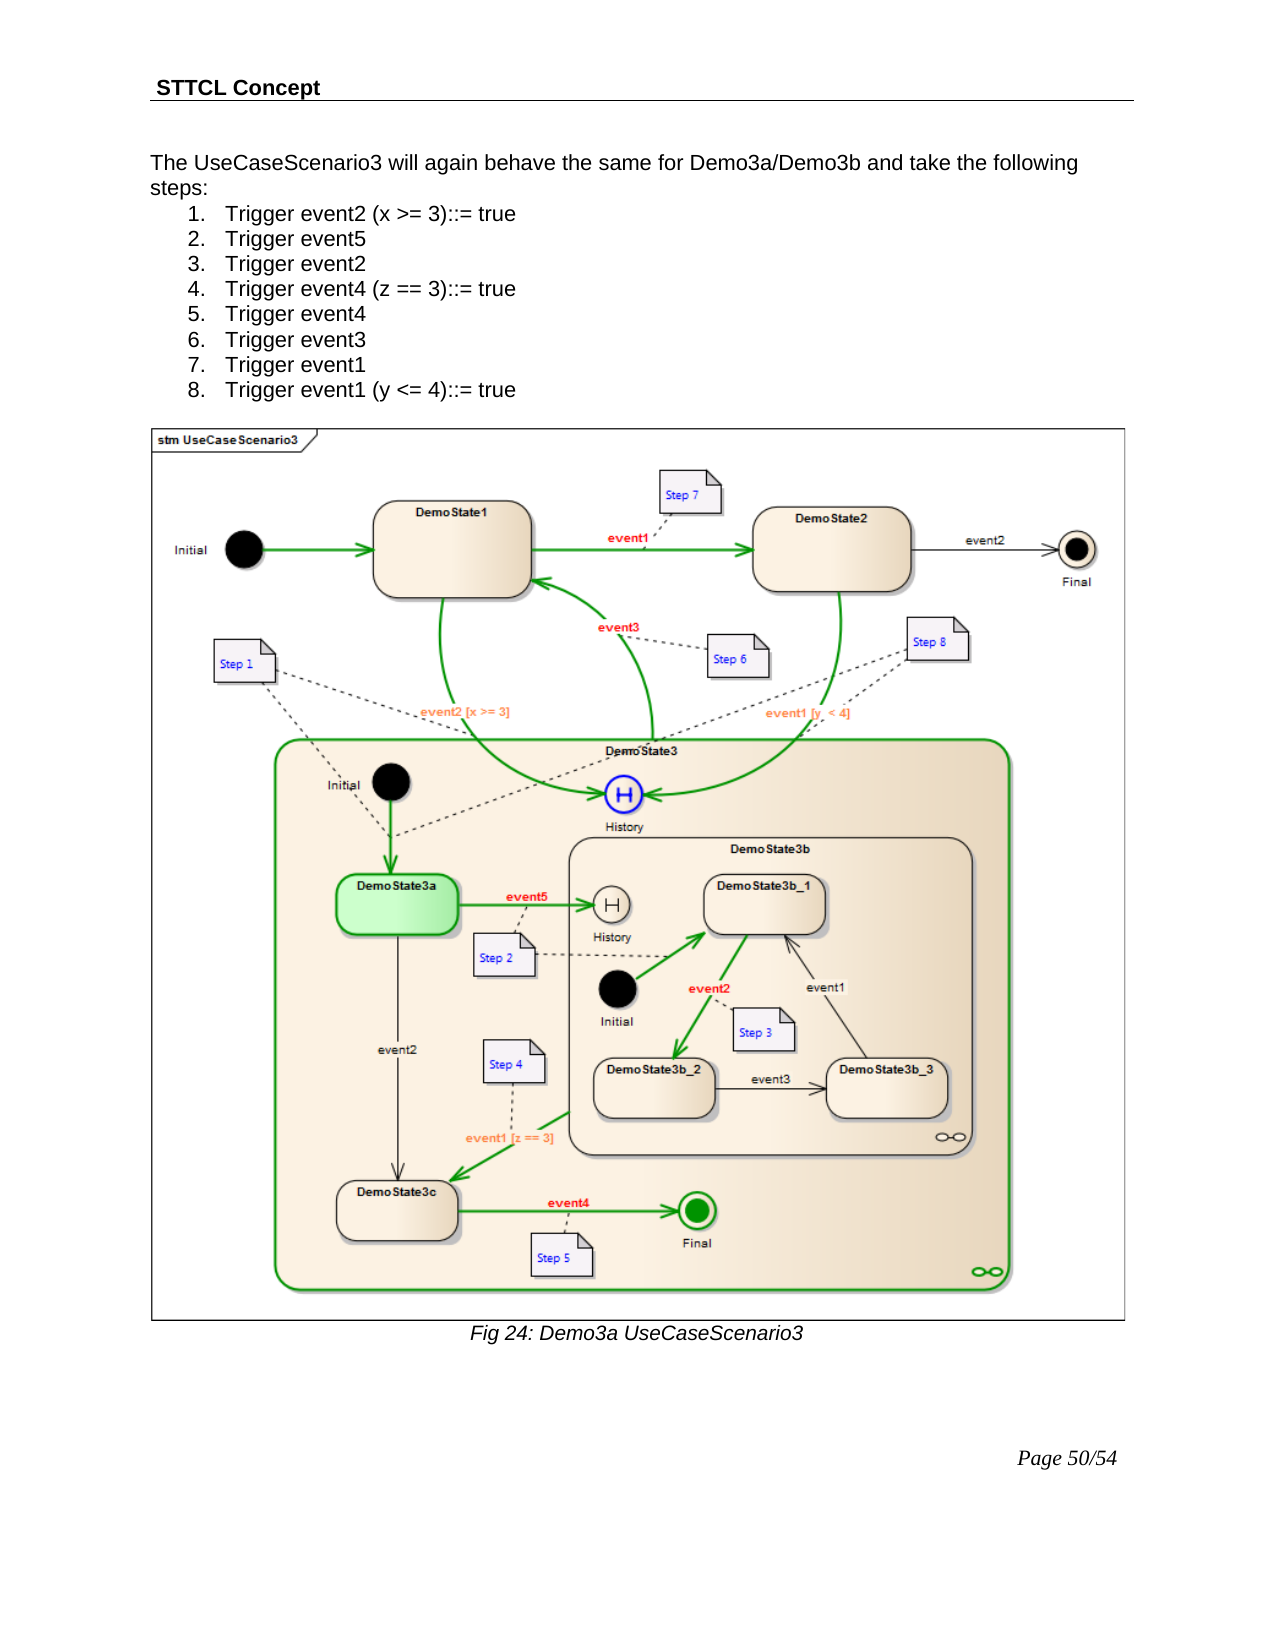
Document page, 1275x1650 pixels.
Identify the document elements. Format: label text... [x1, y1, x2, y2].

picture [150, 427, 1125, 1321]
list Trigger event4 (z == 3)::= true [187, 276, 1125, 301]
text Fig 24: Demo3a UseCaseScenario3 [150, 1321, 1125, 1344]
list Trigger event1 [187, 352, 1125, 377]
text The UseCaseScenario3 will again behave the same for Demo3a/Demo3b and take the following steps: [150, 150, 1125, 200]
list Trigger event5 [187, 226, 1125, 251]
list Trigger event3 [187, 326, 1125, 352]
list Trigger event2 (x >= 3)::= true [187, 200, 1125, 226]
list Trigger event1 (y <= 4)::= true [187, 377, 1125, 402]
list Trigger event4 [187, 301, 1125, 326]
list Trigger event2 [187, 251, 1125, 276]
